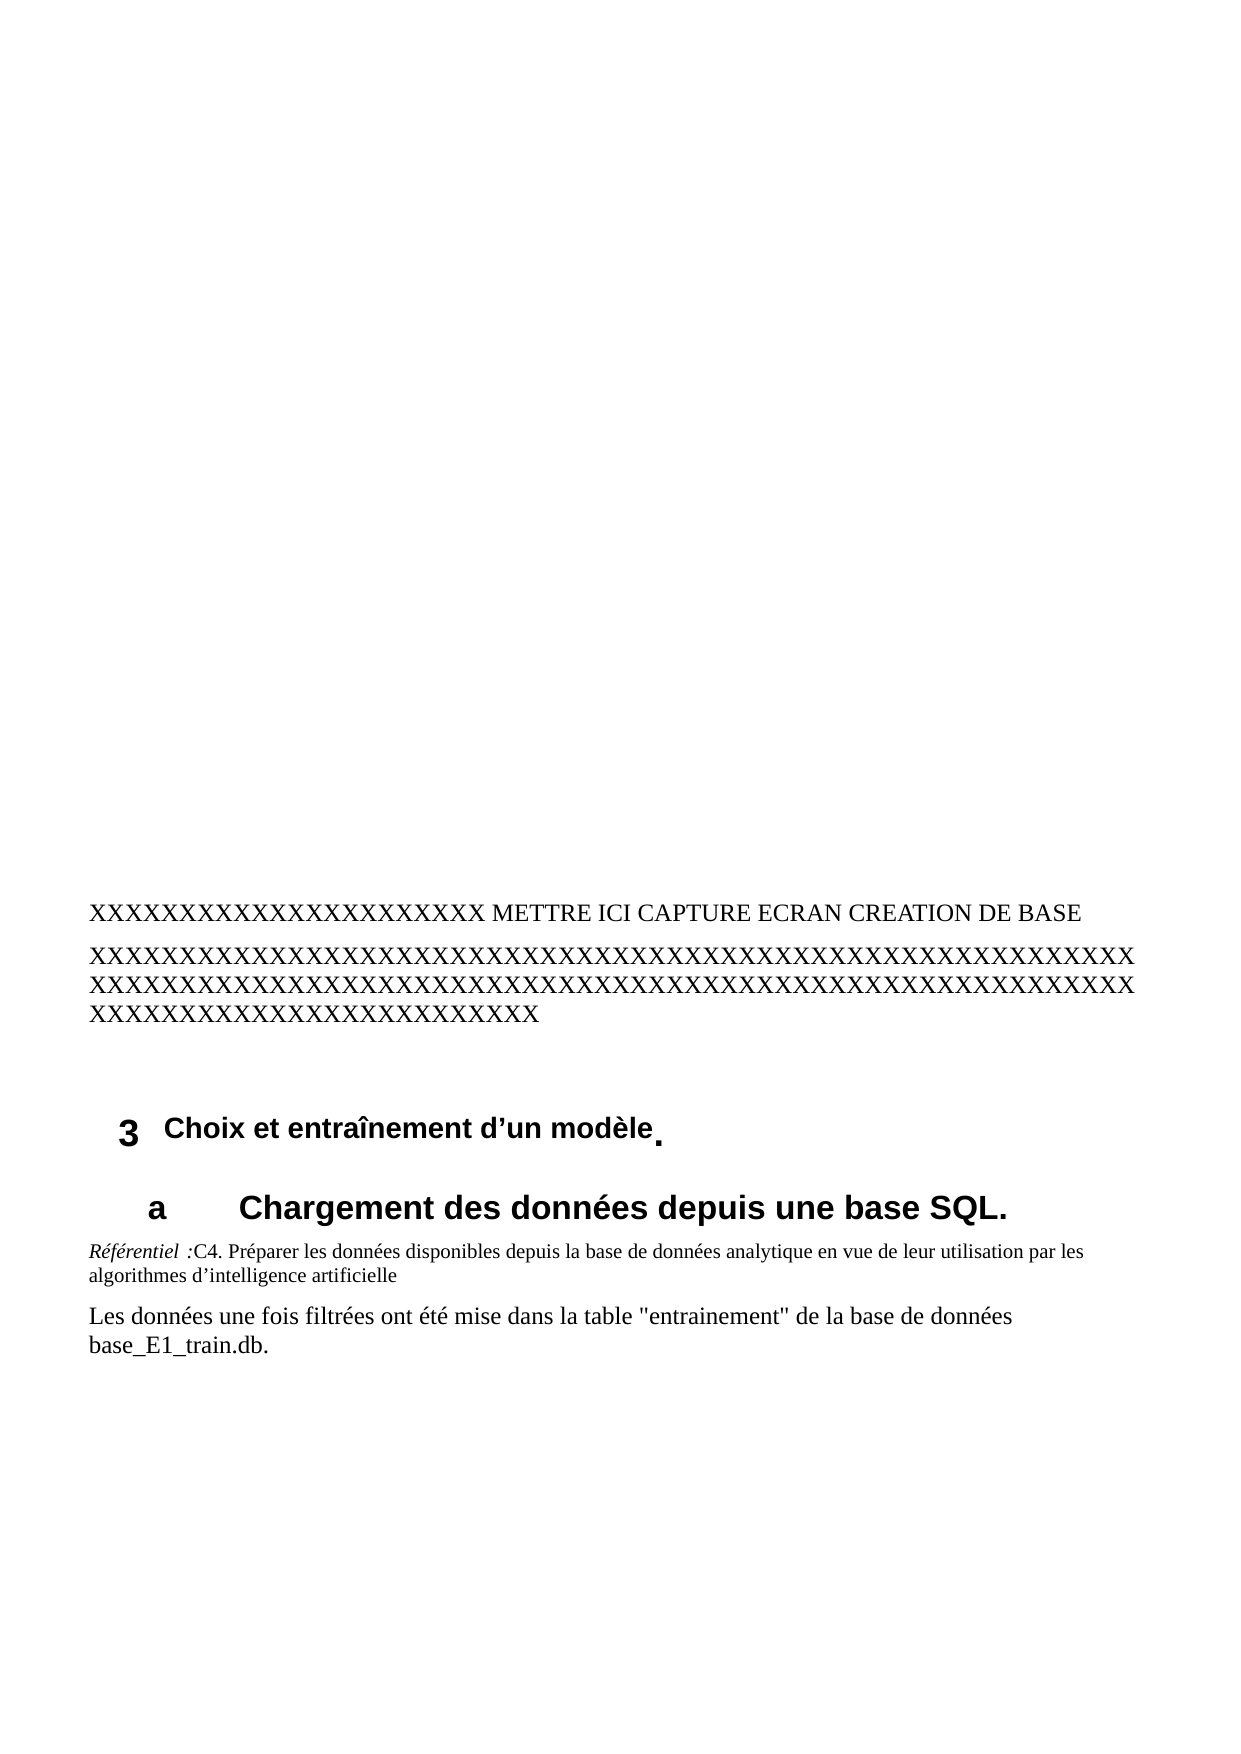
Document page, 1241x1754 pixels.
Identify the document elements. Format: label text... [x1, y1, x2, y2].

text XXXXXXXXXXXXXXXXXXXXXX METTRE ICI CAPTURE ECRAN CREATION DE BASE [88, 898, 1152, 927]
subtitle Chargement des données depuis une base SQL. [88, 1188, 1152, 1226]
text XXXXXXXXXXXXXXXXXXXXXXXXXXXXXXXXXXXXXXXXXXXXXXXXXXXXXXXXXXXXXXXXXXXXXXXXXXXXXXXXXXXXXXXXXXXXXXXXXXXXXXXXXXXXXXXXXXXXXXXXXXXXXXXXXXXXXXXXXXXXX [88, 941, 1152, 1028]
text Référentiel :C4. Préparer les données disponibles depuis la base de données analytique en vue de leur utilisation par les algorithmes d’intelligence artificielle [88, 1239, 1152, 1287]
subtitle Choix et entraînement d’un modèle. [88, 1111, 1152, 1154]
text Les données une fois filtrées ont été mise dans la table "entrainement" de la base de données base_E1_train.db. [88, 1301, 1152, 1359]
